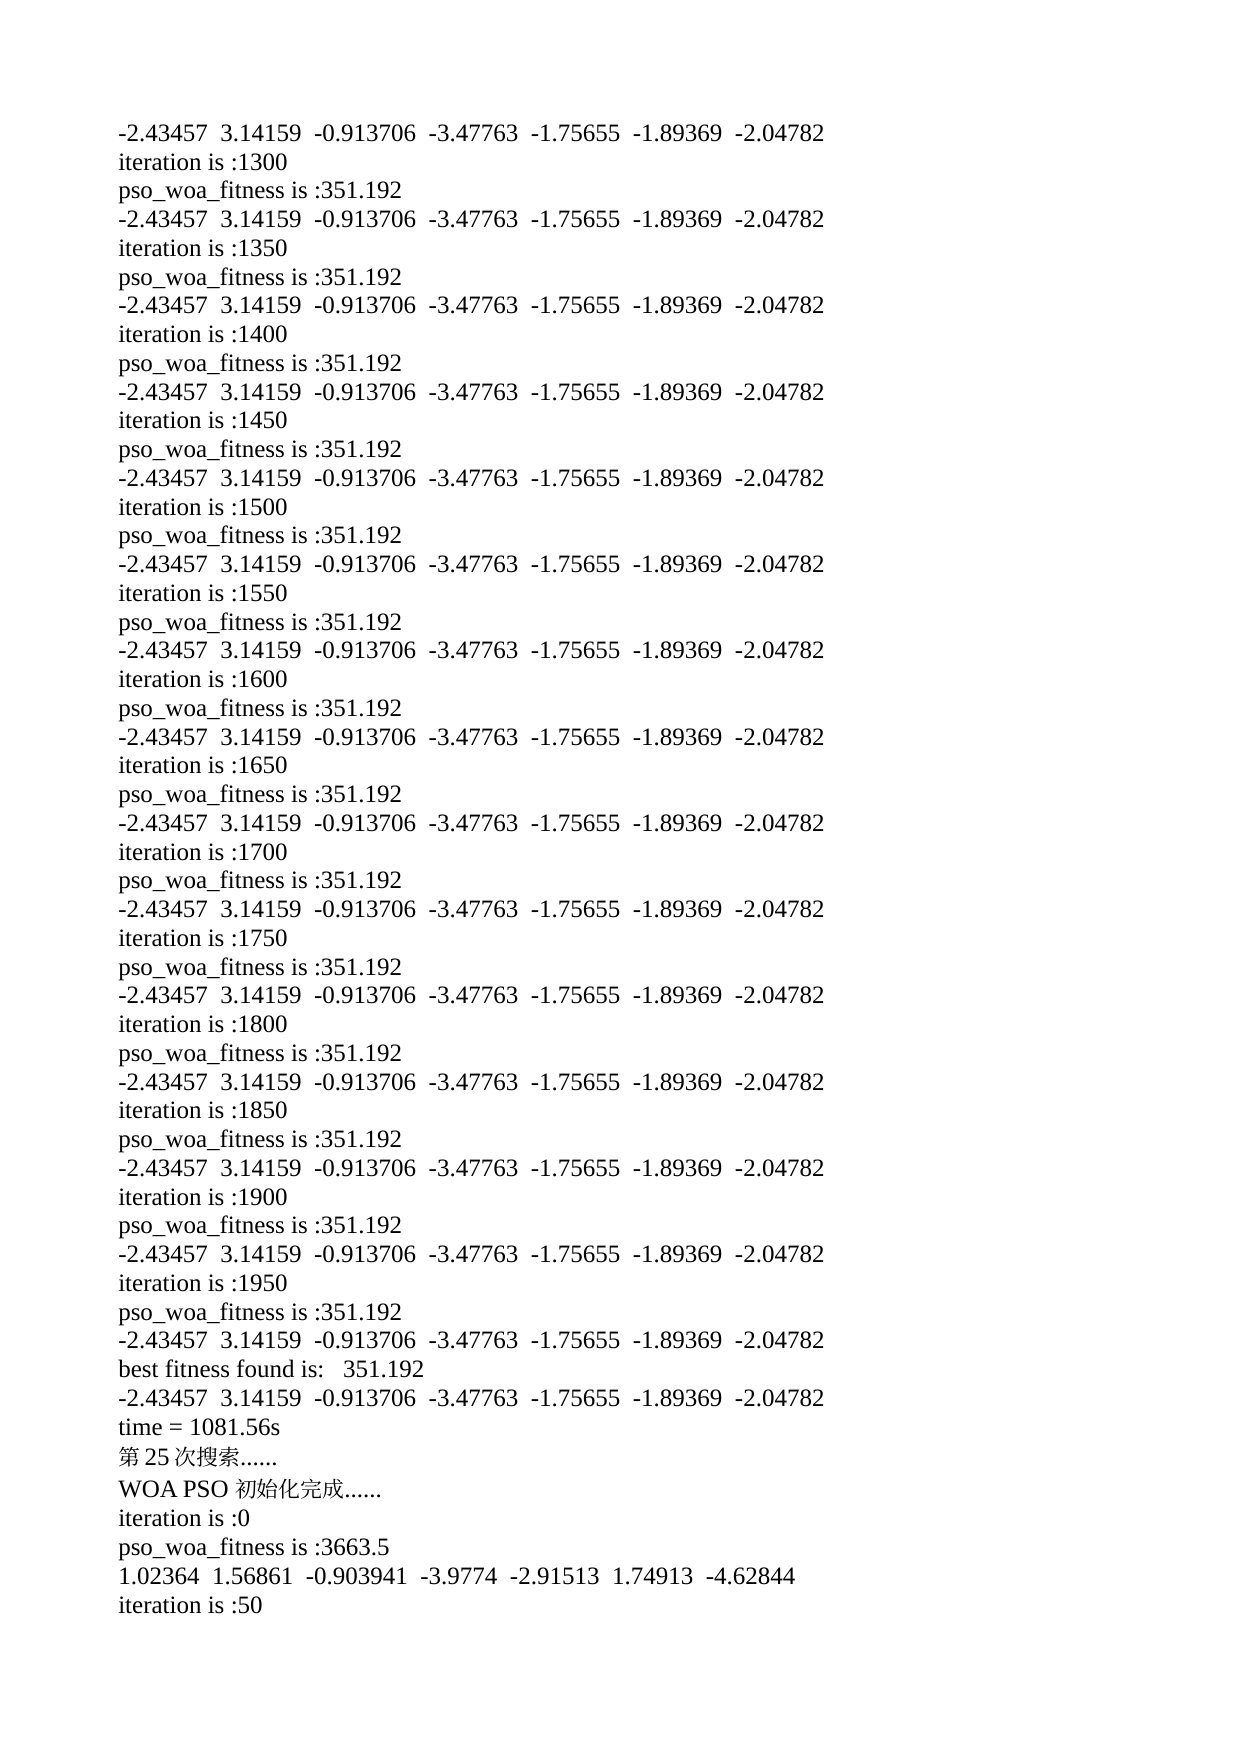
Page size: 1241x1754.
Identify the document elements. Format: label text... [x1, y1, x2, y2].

text iteration is :1750 [118, 923, 1122, 952]
text time = 1081.56s [118, 1412, 1122, 1441]
text 第25次搜索...... [118, 1441, 1122, 1472]
text -2.43457 3.14159 -0.913706 -3.47763 -1.75655 -1.89369 -2.04782 [118, 981, 1122, 1009]
text iteration is :1900 [118, 1182, 1122, 1211]
text pso_woa_fitness is :3663.5 [118, 1532, 1122, 1561]
text pso_woa_fitness is :351.192 [118, 1211, 1122, 1239]
text iteration is :1500 [118, 492, 1122, 521]
text iteration is :1700 [118, 837, 1122, 866]
text iteration is :50 [118, 1590, 1122, 1618]
text pso_woa_fitness is :351.192 [118, 1038, 1122, 1067]
text -2.43457 3.14159 -0.913706 -3.47763 -1.75655 -1.89369 -2.04782 [118, 722, 1122, 751]
text -2.43457 3.14159 -0.913706 -3.47763 -1.75655 -1.89369 -2.04782 [118, 636, 1122, 664]
text -2.43457 3.14159 -0.913706 -3.47763 -1.75655 -1.89369 -2.04782 [118, 377, 1122, 406]
text -2.43457 3.14159 -0.913706 -3.47763 -1.75655 -1.89369 -2.04782 [118, 204, 1122, 233]
text pso_woa_fitness is :351.192 [118, 952, 1122, 981]
text iteration is :1550 [118, 578, 1122, 607]
text best fitness found is: 351.192 [118, 1354, 1122, 1383]
text iteration is :1800 [118, 1009, 1122, 1038]
text -2.43457 3.14159 -0.913706 -3.47763 -1.75655 -1.89369 -2.04782 [118, 1067, 1122, 1096]
text iteration is :1650 [118, 751, 1122, 779]
text -2.43457 3.14159 -0.913706 -3.47763 -1.75655 -1.89369 -2.04782 [118, 808, 1122, 837]
text pso_woa_fitness is :351.192 [118, 779, 1122, 808]
text 1.02364 1.56861 -0.903941 -3.9774 -2.91513 1.74913 -4.62844 [118, 1561, 1122, 1590]
text -2.43457 3.14159 -0.913706 -3.47763 -1.75655 -1.89369 -2.04782 [118, 1326, 1122, 1354]
text -2.43457 3.14159 -0.913706 -3.47763 -1.75655 -1.89369 -2.04782 [118, 549, 1122, 578]
text -2.43457 3.14159 -0.913706 -3.47763 -1.75655 -1.89369 -2.04782 [118, 291, 1122, 319]
text pso_woa_fitness is :351.192 [118, 176, 1122, 204]
text pso_woa_fitness is :351.192 [118, 693, 1122, 722]
text iteration is :1850 [118, 1096, 1122, 1124]
text pso_woa_fitness is :351.192 [118, 866, 1122, 894]
text iteration is :1400 [118, 319, 1122, 348]
text WOA PSO 初始化完成...... [118, 1472, 1122, 1503]
text pso_woa_fitness is :351.192 [118, 1297, 1122, 1326]
text pso_woa_fitness is :351.192 [118, 348, 1122, 377]
text pso_woa_fitness is :351.192 [118, 607, 1122, 636]
text iteration is :1950 [118, 1268, 1122, 1297]
text -2.43457 3.14159 -0.913706 -3.47763 -1.75655 -1.89369 -2.04782 [118, 1153, 1122, 1182]
text iteration is :1300 [118, 147, 1122, 176]
text iteration is :1350 [118, 233, 1122, 262]
text -2.43457 3.14159 -0.913706 -3.47763 -1.75655 -1.89369 -2.04782 [118, 1383, 1122, 1412]
text -2.43457 3.14159 -0.913706 -3.47763 -1.75655 -1.89369 -2.04782 [118, 894, 1122, 923]
text pso_woa_fitness is :351.192 [118, 262, 1122, 291]
text -2.43457 3.14159 -0.913706 -3.47763 -1.75655 -1.89369 -2.04782 [118, 463, 1122, 492]
text iteration is :0 [118, 1503, 1122, 1532]
text -2.43457 3.14159 -0.913706 -3.47763 -1.75655 -1.89369 -2.04782 [118, 1239, 1122, 1268]
text iteration is :1600 [118, 664, 1122, 693]
text pso_woa_fitness is :351.192 [118, 521, 1122, 549]
text iteration is :1450 [118, 406, 1122, 434]
text pso_woa_fitness is :351.192 [118, 1124, 1122, 1153]
text pso_woa_fitness is :351.192 [118, 434, 1122, 463]
text -2.43457 3.14159 -0.913706 -3.47763 -1.75655 -1.89369 -2.04782 [118, 118, 1122, 147]
